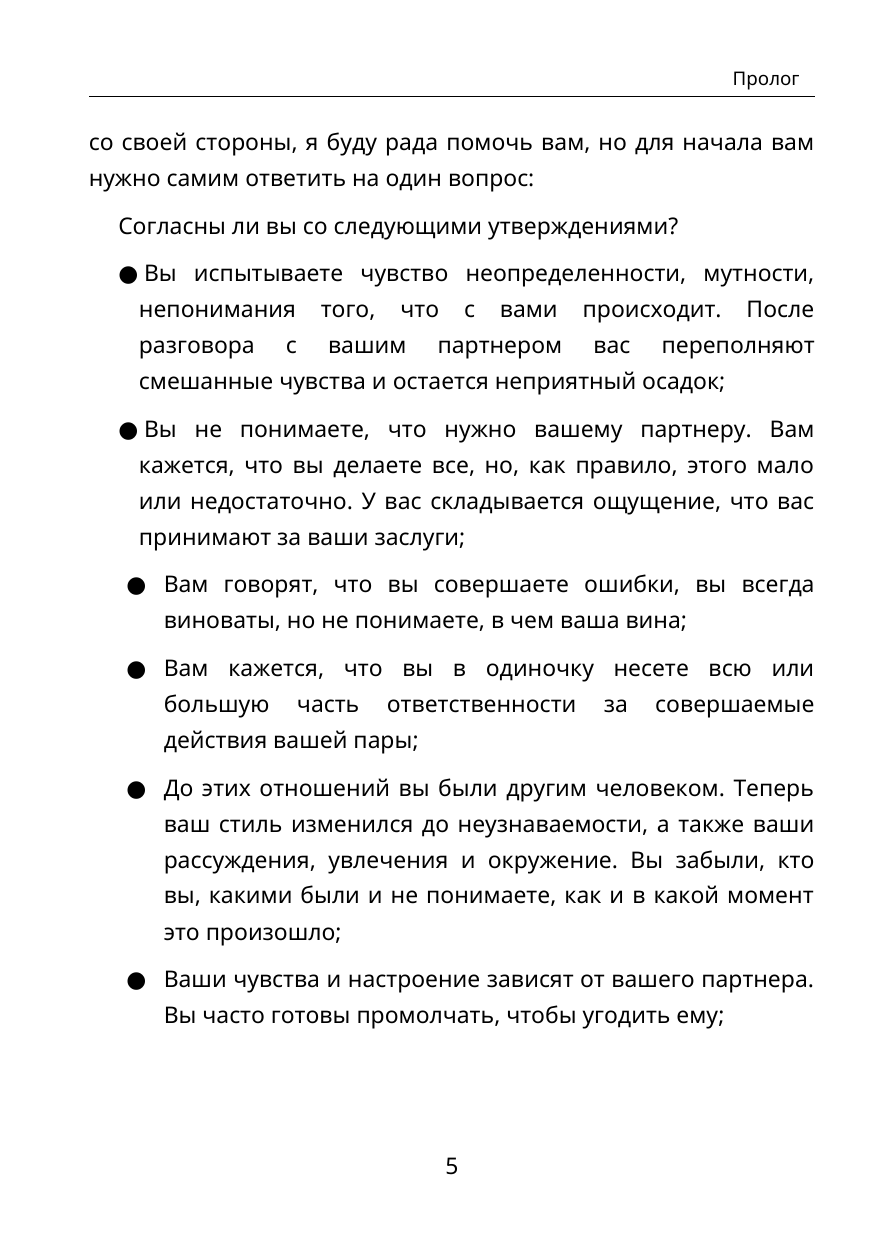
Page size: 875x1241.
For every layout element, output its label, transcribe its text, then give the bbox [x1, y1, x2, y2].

list Вам говорят, что вы совершаете ошибки, вы всегда виноваты, но не понимаете, в чем ваша вина; [126, 568, 815, 636]
list Ваши чувства и настроение зависят от вашего партнера. Вы часто готовы промолчать, чтобы угодить ему; [126, 963, 815, 1030]
text Согласны ли вы со следующими утверждениями? [88, 210, 815, 241]
list До этих отношений вы были другим человеком. Теперь ваш стиль изменился до неузнаваемости, а также ваши рассуждения, увлечения и окружение. Вы забыли, кто вы, какими были и не понимаете, как и в какой момент это произошло; [126, 772, 815, 947]
list Вы не понимаете, что нужно вашему партнеру. Вам кажется, что вы делаете все, но, как правило, этого мало или недостаточно. У вас складывается ощущение, что вас принимают за ваши заслуги; [118, 413, 815, 552]
list Вам кажется, что вы в одиночку несете всю или большую часть ответственности за совершаемые действия вашей пары; [126, 652, 815, 755]
text со своей стороны, я буду рада помочь вам, но для начала вам нужно самим ответить на один вопрос: [88, 126, 815, 193]
list Вы испытываете чувство неопределенности, мутности, непонимания того, что с вами происходит. После разговора с вашим партнером вас переполняют смешанные чувства и остается неприятный осадок; [118, 257, 815, 396]
